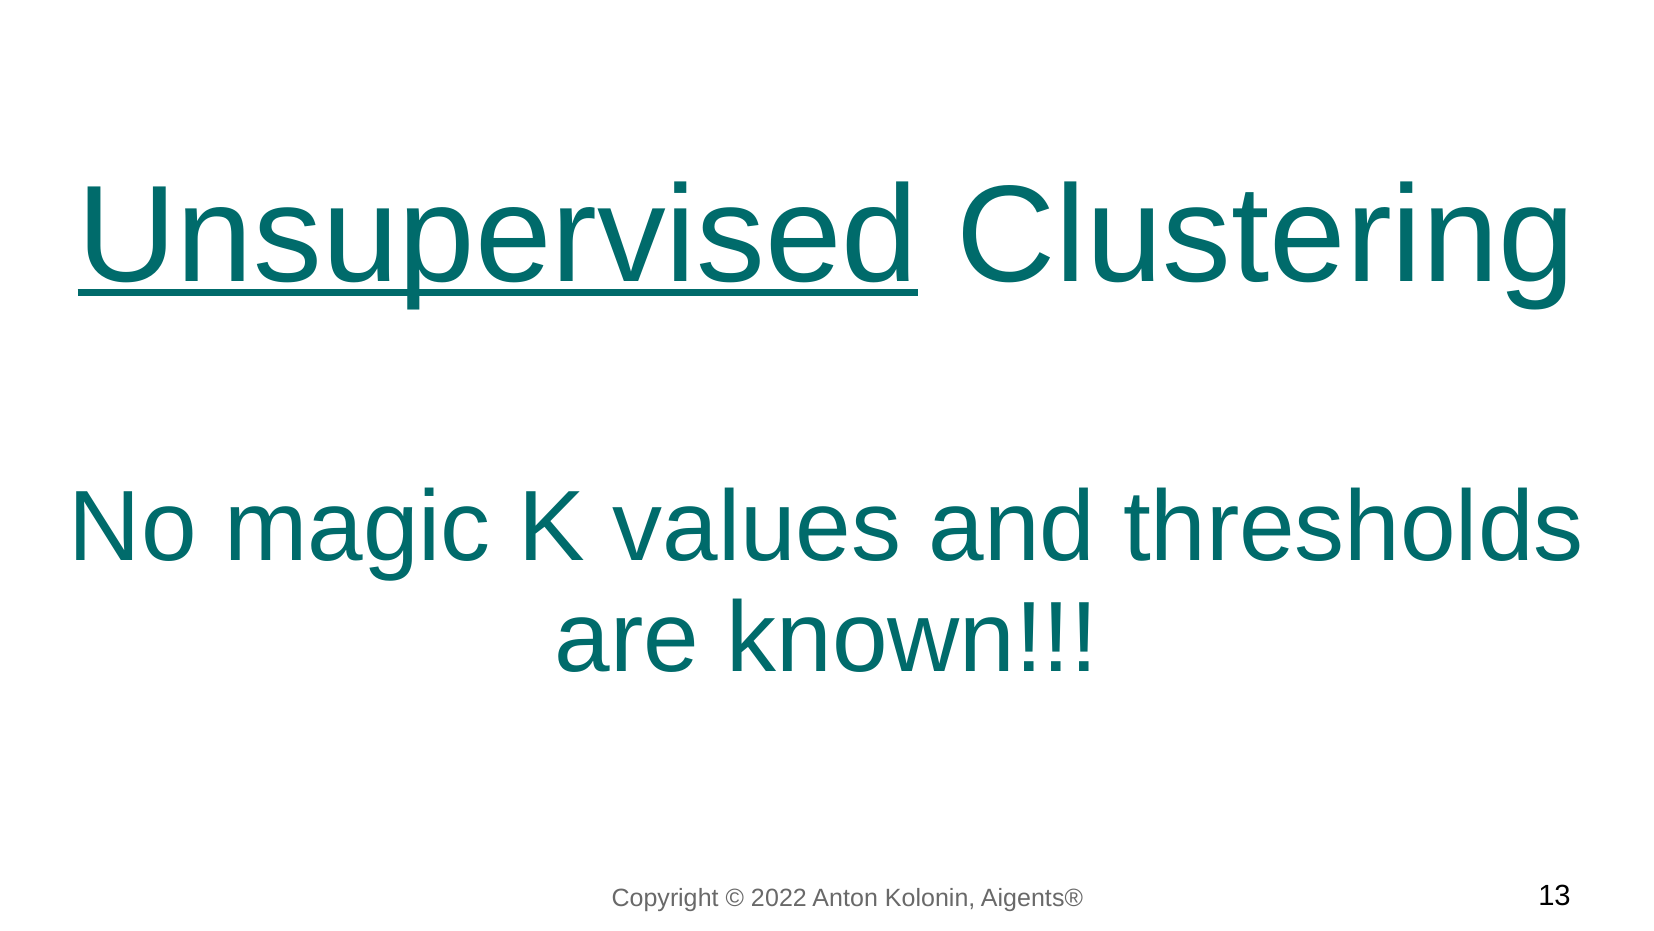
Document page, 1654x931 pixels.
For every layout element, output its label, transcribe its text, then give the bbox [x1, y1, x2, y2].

text_box Unsupervised Clustering No magic K values and thresholds are known!!! [0, 270, 1654, 580]
